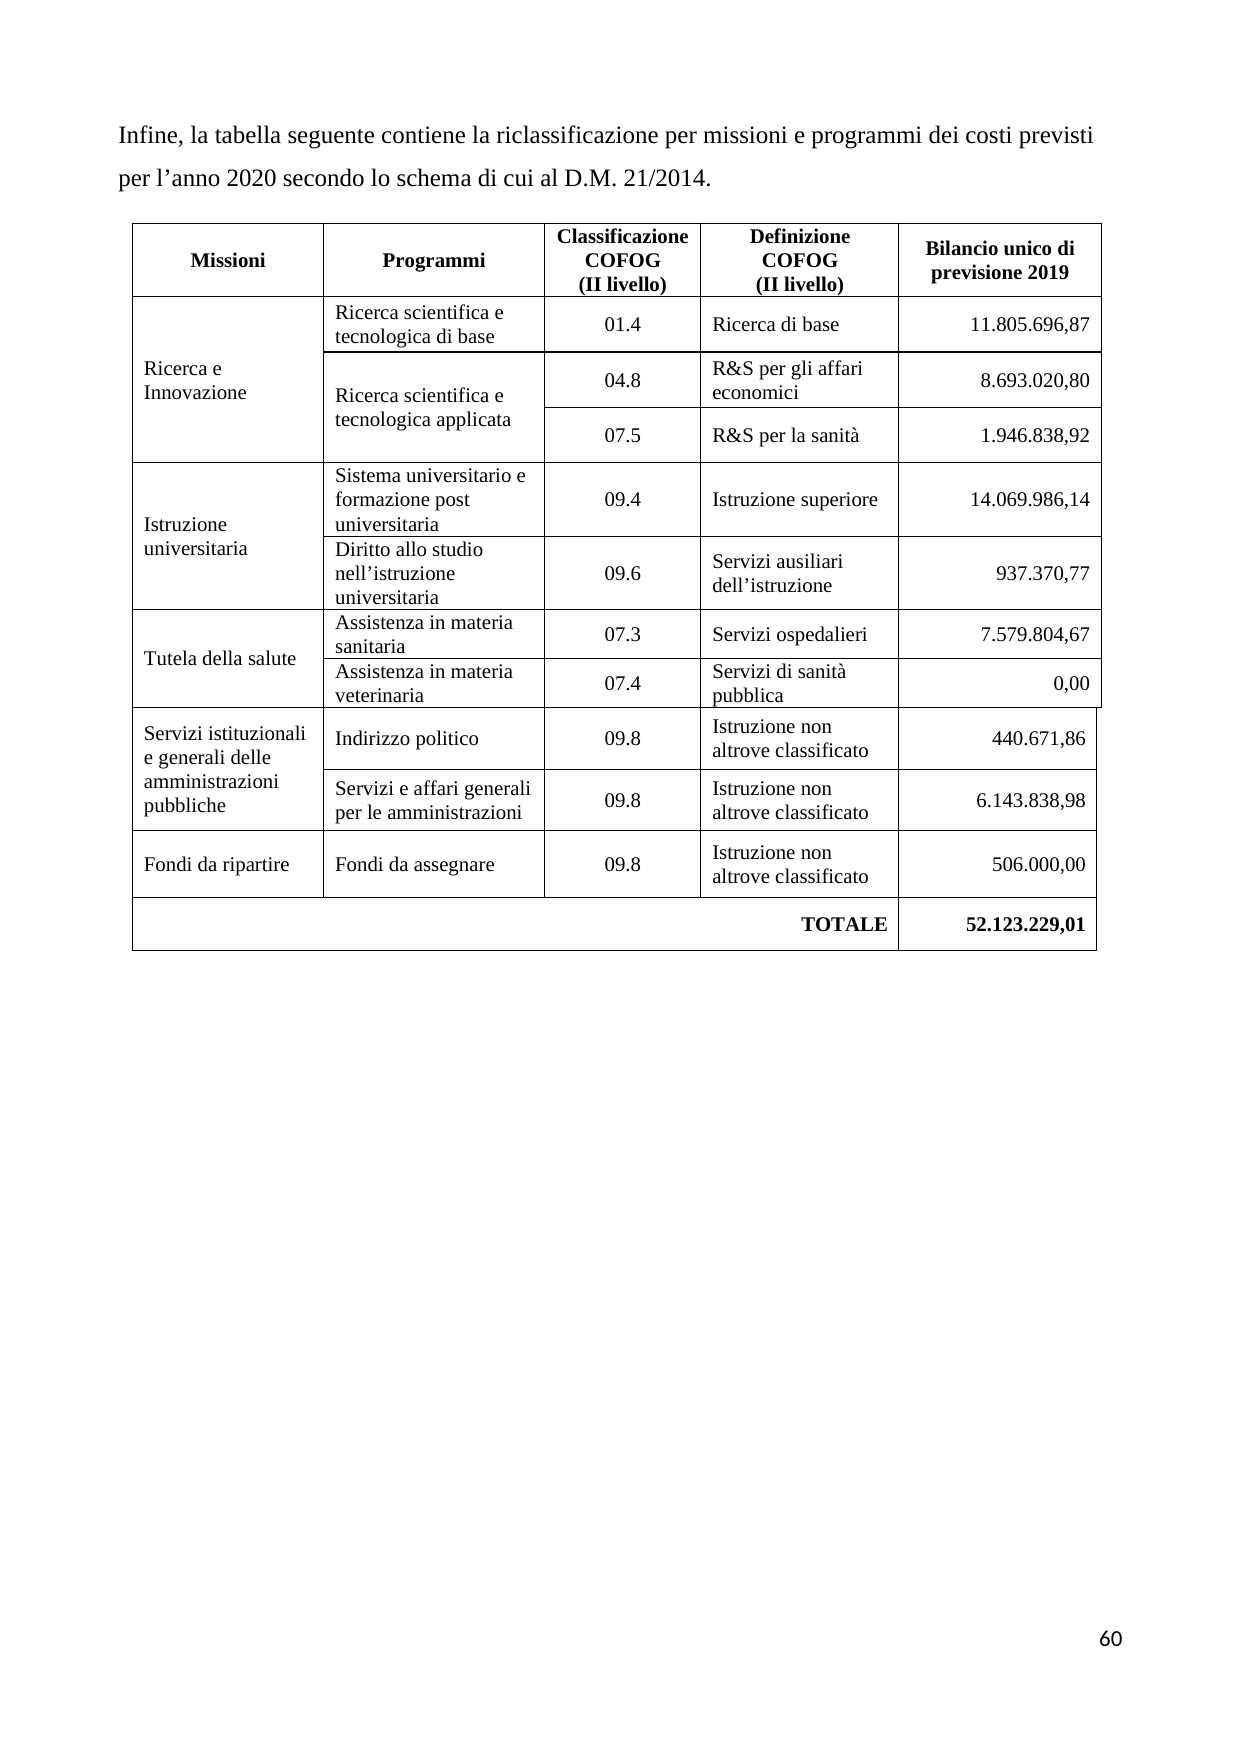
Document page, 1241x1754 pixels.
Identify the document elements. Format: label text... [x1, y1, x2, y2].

table_cell 8.693.020,80 [899, 353, 1101, 407]
table_cell [1097, 830, 1101, 897]
table_cell Fondi da assegnare [324, 831, 544, 897]
table_cell 440.671,86 [899, 708, 1096, 768]
table_cell Indirizzo politico [324, 708, 544, 768]
table_cell R&S per gli affari economici [701, 353, 898, 407]
table_cell 09.6 [545, 537, 700, 609]
table_cell Fondi da ripartire [133, 831, 323, 897]
table_header Bilancio unico di previsione 2019 [899, 224, 1101, 296]
table_cell Servizi di sanità pubblica [701, 659, 898, 707]
table_cell 09.8 [545, 708, 700, 768]
table_cell 7.579.804,67 [899, 610, 1101, 658]
table_cell [1097, 769, 1101, 830]
table_cell 09.8 [545, 831, 700, 897]
table_cell 11.805.696,87 [899, 297, 1101, 351]
table_cell Ricerca e Innovazione [133, 297, 323, 462]
table_cell Tutela della salute [133, 610, 323, 707]
table_cell 04.8 [545, 353, 700, 407]
table_cell Ricerca scientifica e tecnologica applicata [324, 353, 544, 462]
table_cell 14.069.986,14 [899, 463, 1101, 536]
table_cell Servizi ausiliari dell’istruzione [701, 537, 898, 609]
table_cell [1097, 897, 1101, 950]
table_cell 937.370,77 [899, 537, 1101, 609]
table_header Missioni [133, 224, 323, 296]
table_cell Servizi ospedalieri [701, 610, 898, 658]
table_cell 506.000,00 [899, 831, 1096, 897]
table_cell 52.123.229,01 [899, 898, 1096, 950]
table_cell Istruzione non altrove classificato [701, 708, 898, 768]
table_cell Istruzione superiore [701, 463, 898, 536]
text Infine, la tabella seguente contiene la riclassificazione per missioni e programmi dei costi previsti per l’anno 2020 secondo lo schema di cui al D.M. 21/2014. [118, 120, 1122, 192]
table_cell Istruzione non altrove classificato [701, 770, 898, 830]
table_cell Servizi e affari generali per le amministrazioni [324, 770, 544, 830]
table_cell Ricerca di base [701, 297, 898, 351]
table_cell 09.8 [545, 770, 700, 830]
table_cell Diritto allo studio nell’istruzione universitaria [324, 537, 544, 609]
table_cell 09.4 [545, 463, 700, 536]
table_header Classificazione COFOG (II livello) [545, 224, 700, 296]
table_cell Sistema universitario e formazione post universitaria [324, 463, 544, 536]
table_cell 6.143.838,98 [899, 770, 1096, 830]
table_cell 0,00 [899, 659, 1101, 707]
table_cell TOTALE [133, 898, 898, 950]
table_cell Istruzione non altrove classificato [701, 831, 898, 897]
table_cell 07.5 [545, 408, 700, 462]
table_cell 1.946.838,92 [899, 408, 1101, 462]
table_cell Servizi istituzionali e generali delle amministrazioni pubbliche [133, 708, 323, 830]
table_cell 07.3 [545, 610, 700, 658]
table_header Programmi [324, 224, 544, 296]
table_cell 07.4 [545, 659, 700, 707]
table_header Definizione COFOG (II livello) [701, 224, 898, 296]
table_cell 01.4 [545, 297, 700, 351]
table_cell R&S per la sanità [701, 408, 898, 462]
table_cell [1097, 708, 1101, 768]
table_cell Assistenza in materia veterinaria [324, 659, 544, 707]
table_cell Istruzione universitaria [133, 463, 323, 609]
table_cell Assistenza in materia sanitaria [324, 610, 544, 658]
table_cell Ricerca scientifica e tecnologica di base [324, 297, 544, 351]
